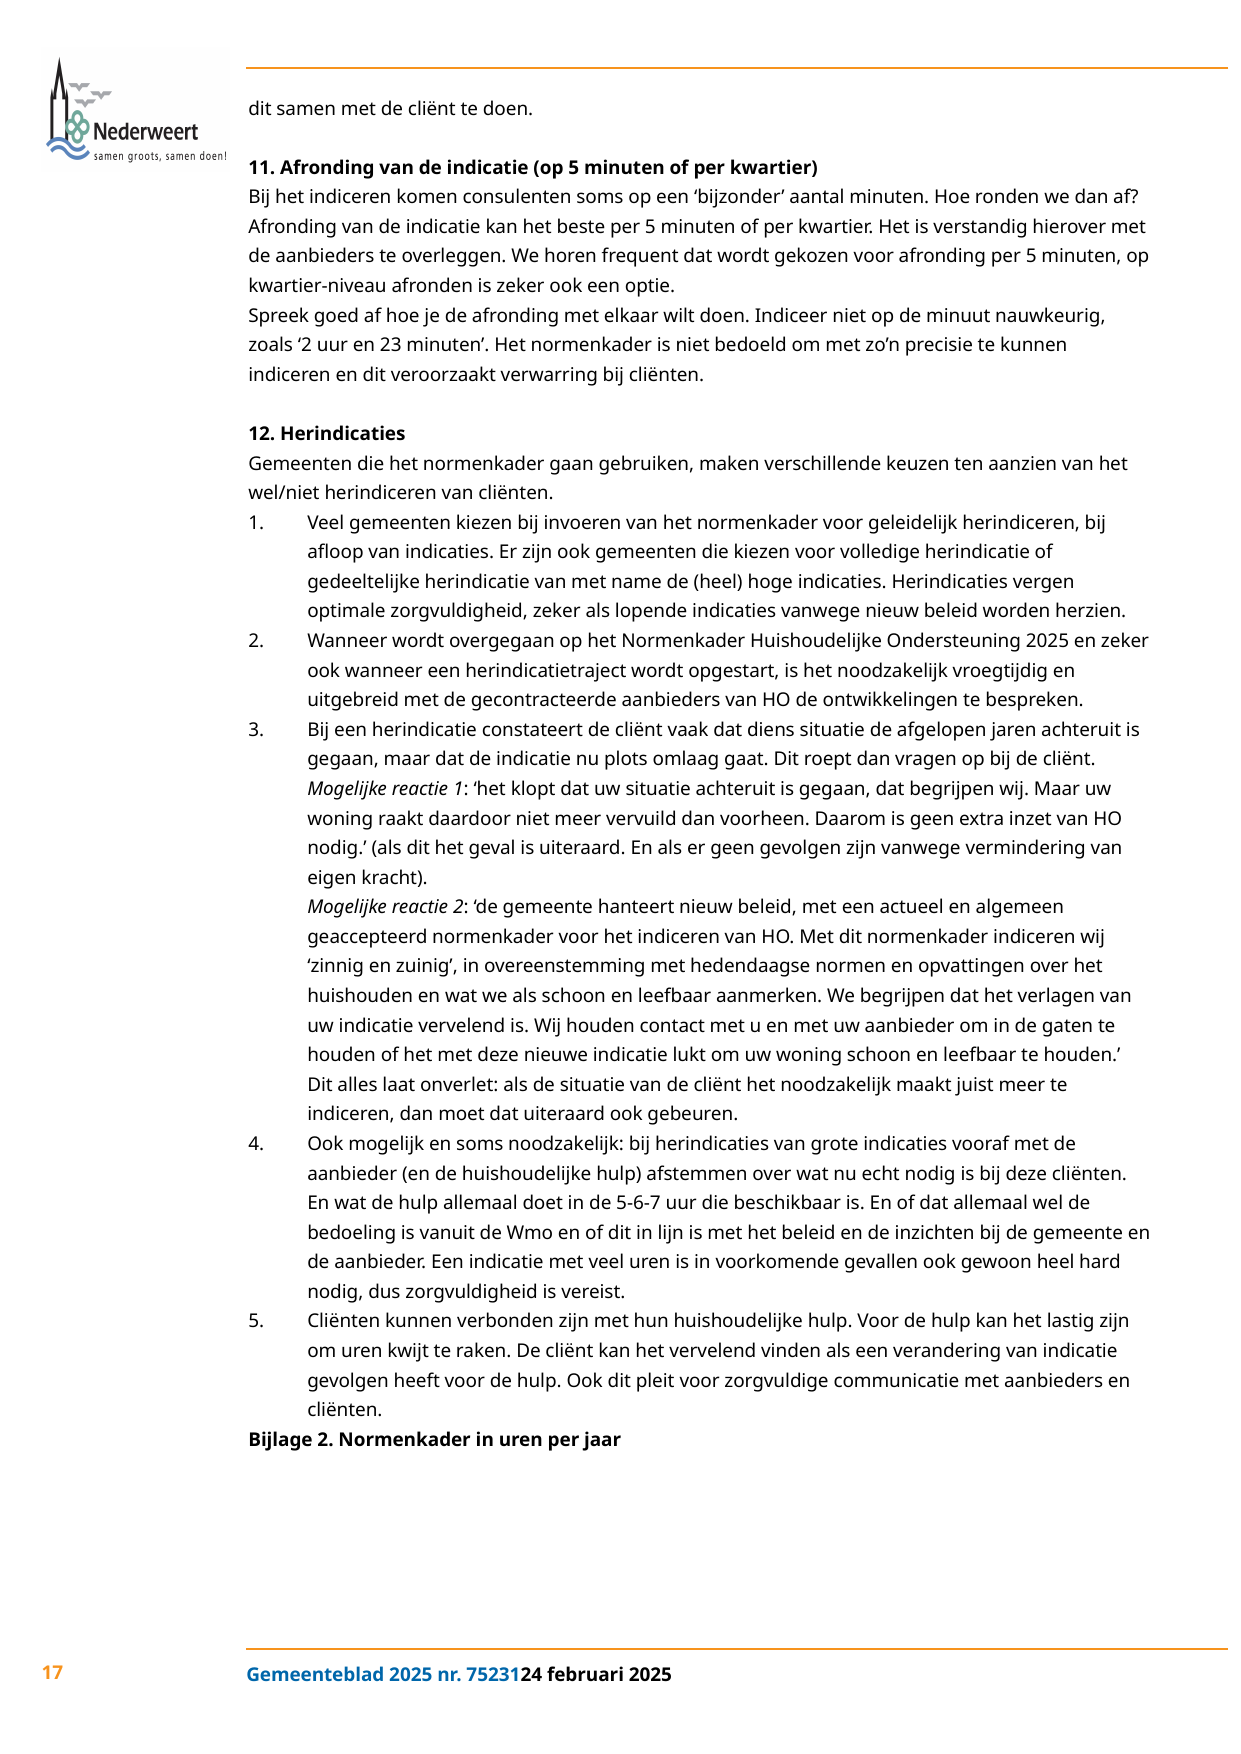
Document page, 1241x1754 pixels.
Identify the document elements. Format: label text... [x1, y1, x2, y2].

list Wanneer wordt overgegaan op het Normenkader Huishoudelijke Ondersteuning 2025 en zeker ook wanneer een herindicatietraject wordt opgestart, is het noodzakelijk vroegtijdig en uitgebreid met de gecontracteerde aanbieders van HO de ontwikkelingen te bespreken. [248, 627, 1152, 712]
text Bij het indiceren komen consulenten soms op een ‘bijzonder’ aantal minuten. Hoe ronden we dan af? [248, 183, 1152, 209]
text Afronding van de indicatie kan het beste per 5 minuten of per kwartier. Het is verstandig hierover met de aanbieders te overleggen. We horen frequent dat wordt gekozen voor afronding per 5 minuten, op kwartier-niveau afronden is zeker ook een optie. [248, 213, 1152, 298]
list Bij een herindicatie constateert de cliënt vaak dat diens situatie de afgelopen jaren achteruit is gegaan, maar dat de indicatie nu plots omlaag gaat. Dit roept dan vragen op bij de cliënt. [248, 716, 1152, 771]
text 12. Herindicaties [248, 420, 1152, 446]
list Veel gemeenten kiezen bij invoeren van het normenkader voor geleidelijk herindiceren, bij afloop van indicaties. Er zijn ook gemeenten die kiezen voor volledige herindicatie of gedeeltelijke herindicatie van met name de (heel) hoge indicaties. Herindicaties vergen optimale zorgvuldigheid, zeker als lopende indicaties vanwege nieuw beleid worden herzien. [248, 509, 1152, 623]
list Dit alles laat onverlet: als de situatie van de cliënt het noodzakelijk maakt juist meer te indiceren, dan moet dat uiteraard ook gebeuren. [248, 1071, 1152, 1126]
text 11. Afronding van de indicatie (op 5 minuten of per kwartier) [248, 154, 1152, 180]
text Spreek goed af hoe je de afronding met elkaar wilt doen. Indiceer niet op de minuut nauwkeurig, zoals ‘2 uur en 23 minuten’. Het normenkader is niet bedoeld om met zo’n precisie te kunnen indiceren en dit veroorzaakt verwarring bij cliënten. [248, 302, 1152, 387]
list Ook mogelijk en soms noodzakelijk: bij herindicaties van grote indicaties vooraf met de aanbieder (en de huishoudelijke hulp) afstemmen over wat nu echt nodig is bij deze cliënten. En wat de hulp allemaal doet in de 5-6-7 uur die beschikbaar is. En of dat allemaal wel de bedoeling is vanuit de Wmo en of dit in lijn is met het beleid en de inzichten bij de gemeente en de aanbieder. Een indicatie met veel uren is in voorkomende gevallen ook gewoon heel hard nodig, dus zorgvuldigheid is vereist. [248, 1130, 1152, 1304]
text dit samen met de cliënt te doen. [248, 95, 1152, 121]
text Bijlage 2. Normenkader in uren per jaar [248, 1426, 1152, 1452]
text Gemeenten die het normenkader gaan gebruiken, maken verschillende keuzen ten aanzien van het wel/niet herindiceren van cliënten. [248, 450, 1152, 505]
list Cliënten kunnen verbonden zijn met hun huishoudelijke hulp. Voor de hulp kan het lastig zijn om uren kwijt te raken. De cliënt kan het vervelend vinden als een verandering van indicatie gevolgen heeft voor de hulp. Ook dit pleit voor zorgvuldige communicatie met aanbieders en cliënten. [248, 1308, 1152, 1422]
list Mogelijke reactie 1: ‘het klopt dat uw situatie achteruit is gegaan, dat begrijpen wij. Maar uw woning raakt daardoor niet meer vervuild dan voorheen. Daarom is geen extra inzet van HO nodig.’ (als dit het geval is uiteraard. En als er geen gevolgen zijn vanwege vermindering van eigen kracht). [248, 775, 1152, 890]
picture [41, 47, 231, 172]
list Mogelijke reactie 2: ‘de gemeente hanteert nieuw beleid, met een actueel en algemeen geaccepteerd normenkader voor het indiceren van HO. Met dit normenkader indiceren wij ‘zinnig en zuinig’, in overeenstemming met hedendaagse normen en opvattingen over het huishouden en wat we als schoon en leefbaar aanmerken. We begrijpen dat het verlagen van uw indicatie vervelend is. Wij houden contact met u en met uw aanbieder om in de gaten te houden of het met deze nieuwe indicatie lukt om uw woning schoon en leefbaar te houden.’ [248, 893, 1152, 1067]
